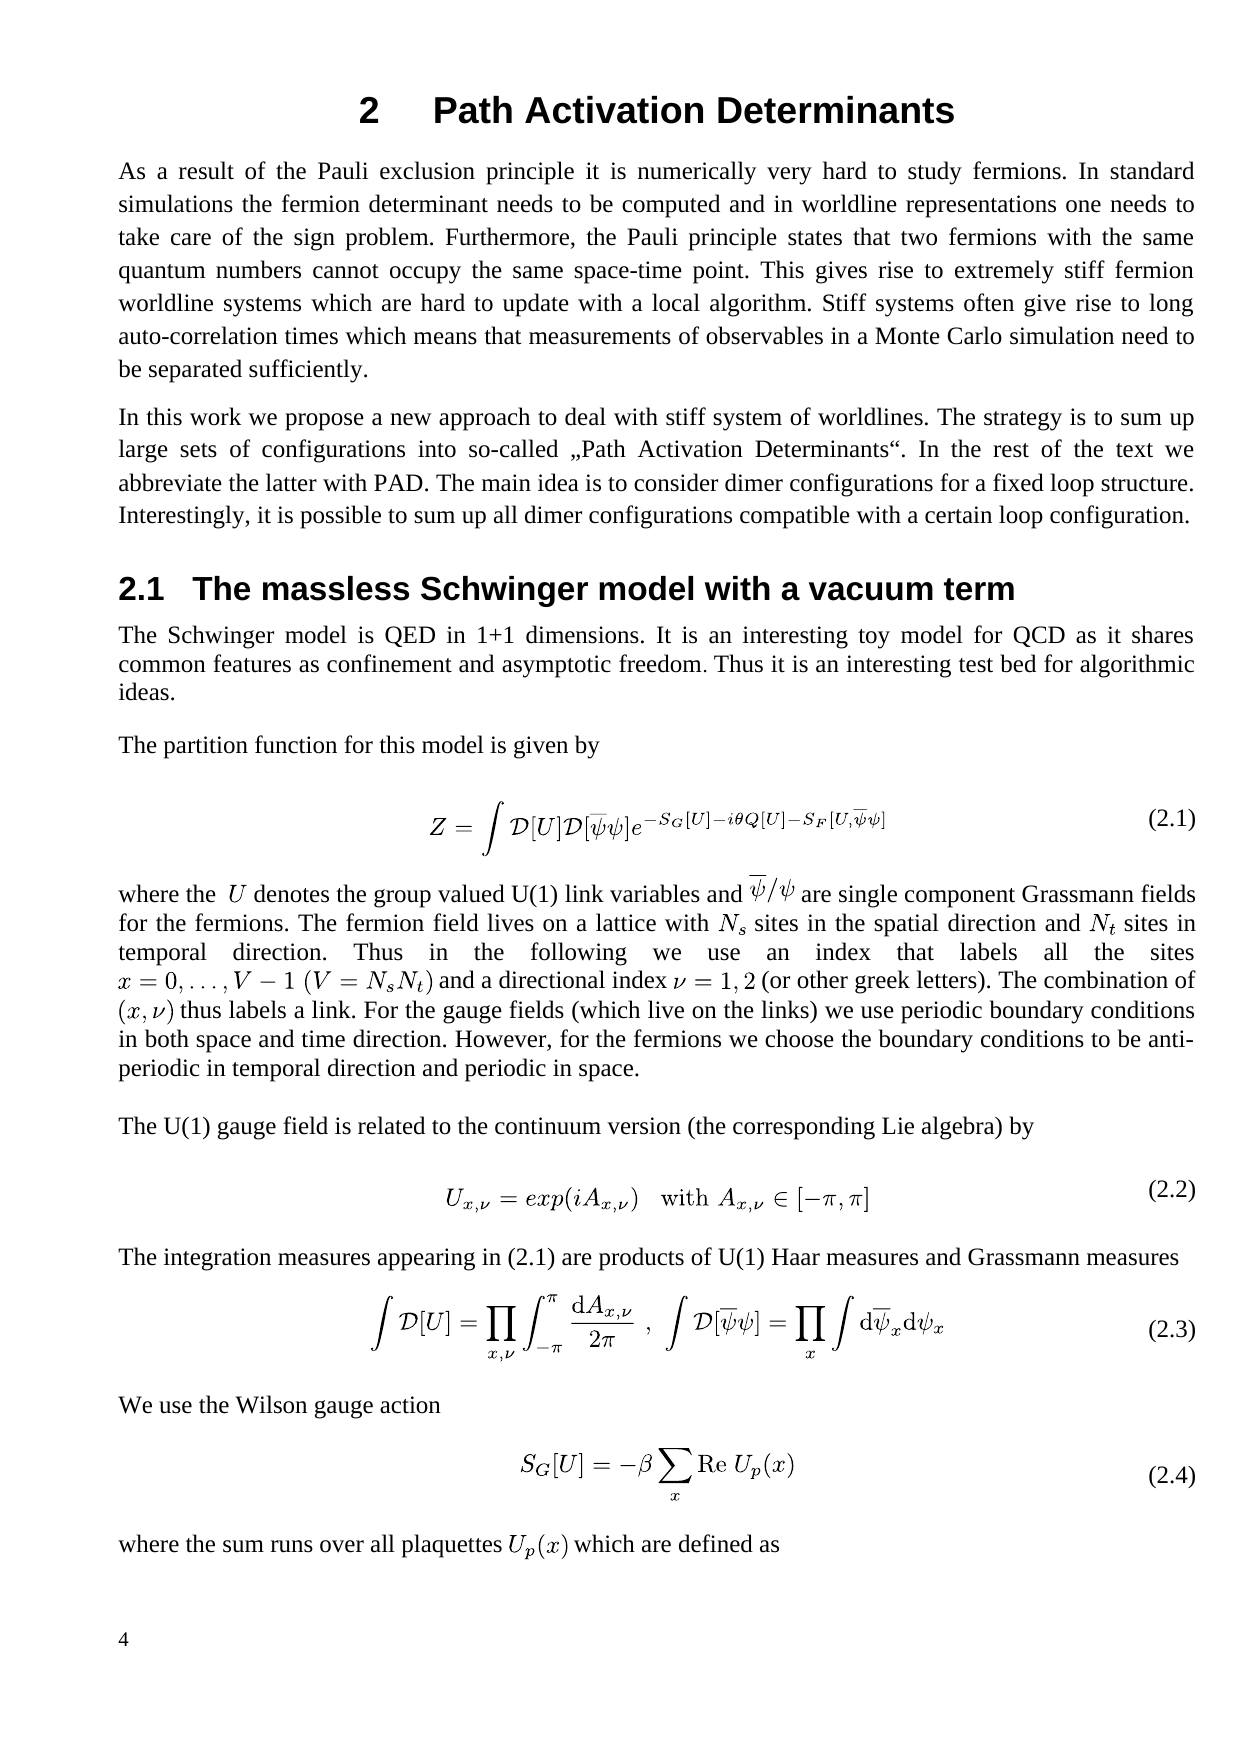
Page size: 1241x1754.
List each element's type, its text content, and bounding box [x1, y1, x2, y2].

text [118, 1448, 671, 1501]
text (2.4) [678, 1448, 1196, 1501]
text The U(1) gauge field is related to the continuum version (the corresponding Lie algebra) by [118, 1111, 1196, 1139]
text (2.1) [118, 778, 1196, 856]
text where the sum runs over all plaquettes which are defined as [118, 1529, 1196, 1559]
text The partition function for this model is given by [118, 730, 1196, 759]
text The Schwinger model is QED in 1+1 dimensions. It is an interesting toy model for QCD as it shares common features as confinement and asymptotic freedom. Thus it is an interesting test bed for algorithmic ideas. [118, 620, 1196, 706]
text [118, 1294, 548, 1362]
text (2.3) [502, 1294, 1196, 1362]
subtitle Path Activation Determinants [118, 89, 1196, 132]
text In this work we propose a new approach to deal with stiff system of worldlines. The strategy is to sum up large sets of configurations into so-called „Path Activation Determinants“. In the rest of the text we abbreviate the latter with PAD. The main idea is to consider dimer configurations for a fixed loop structure. Interestingly, it is possible to sum up all dimer configurations compatible with a certain loop configuration. [118, 402, 1196, 529]
text The integration measures appearing in (2.1) are products of U(1) Haar measures and Grassmann measures [118, 1242, 1196, 1270]
text We use the Wilson gauge action [118, 1391, 1196, 1419]
text (2.2) [118, 1164, 1196, 1213]
text As a result of the Pauli exclusion principle it is numerically very hard to study fermions. In standard simulations the fermion determinant needs to be computed and in worldline representations one needs to take care of the sign problem. Furthermore, the Pauli principle states that two fermions with the same quantum numbers cannot occupy the same space-time point. This gives rise to extremely stiff fermion worldline systems which are hard to update with a local algorithm. Stiff systems often give rise to long auto-correlation times which means that measurements of observables in a Monte Carlo simulation need to be separated sufficiently. [118, 156, 1196, 383]
subtitle The massless Schwinger model with a vacuum term [118, 569, 1196, 607]
text where the denotes the group valued U(1) link variables and are single component Grassmann fields for the fermions. The fermion field lives on a lattice with sites in the spatial direction and sites in temporal direction. Thus in the following we use an index that labels all the sites and a directional index (or other greek letters). The combination of thus labels a link. For the gauge fields (which live on the links) we use periodic boundary conditions in both space and time direction. However, for the fermions we choose the boundary conditions to be anti-periodic in temporal direction and periodic in space. [118, 875, 1196, 1082]
